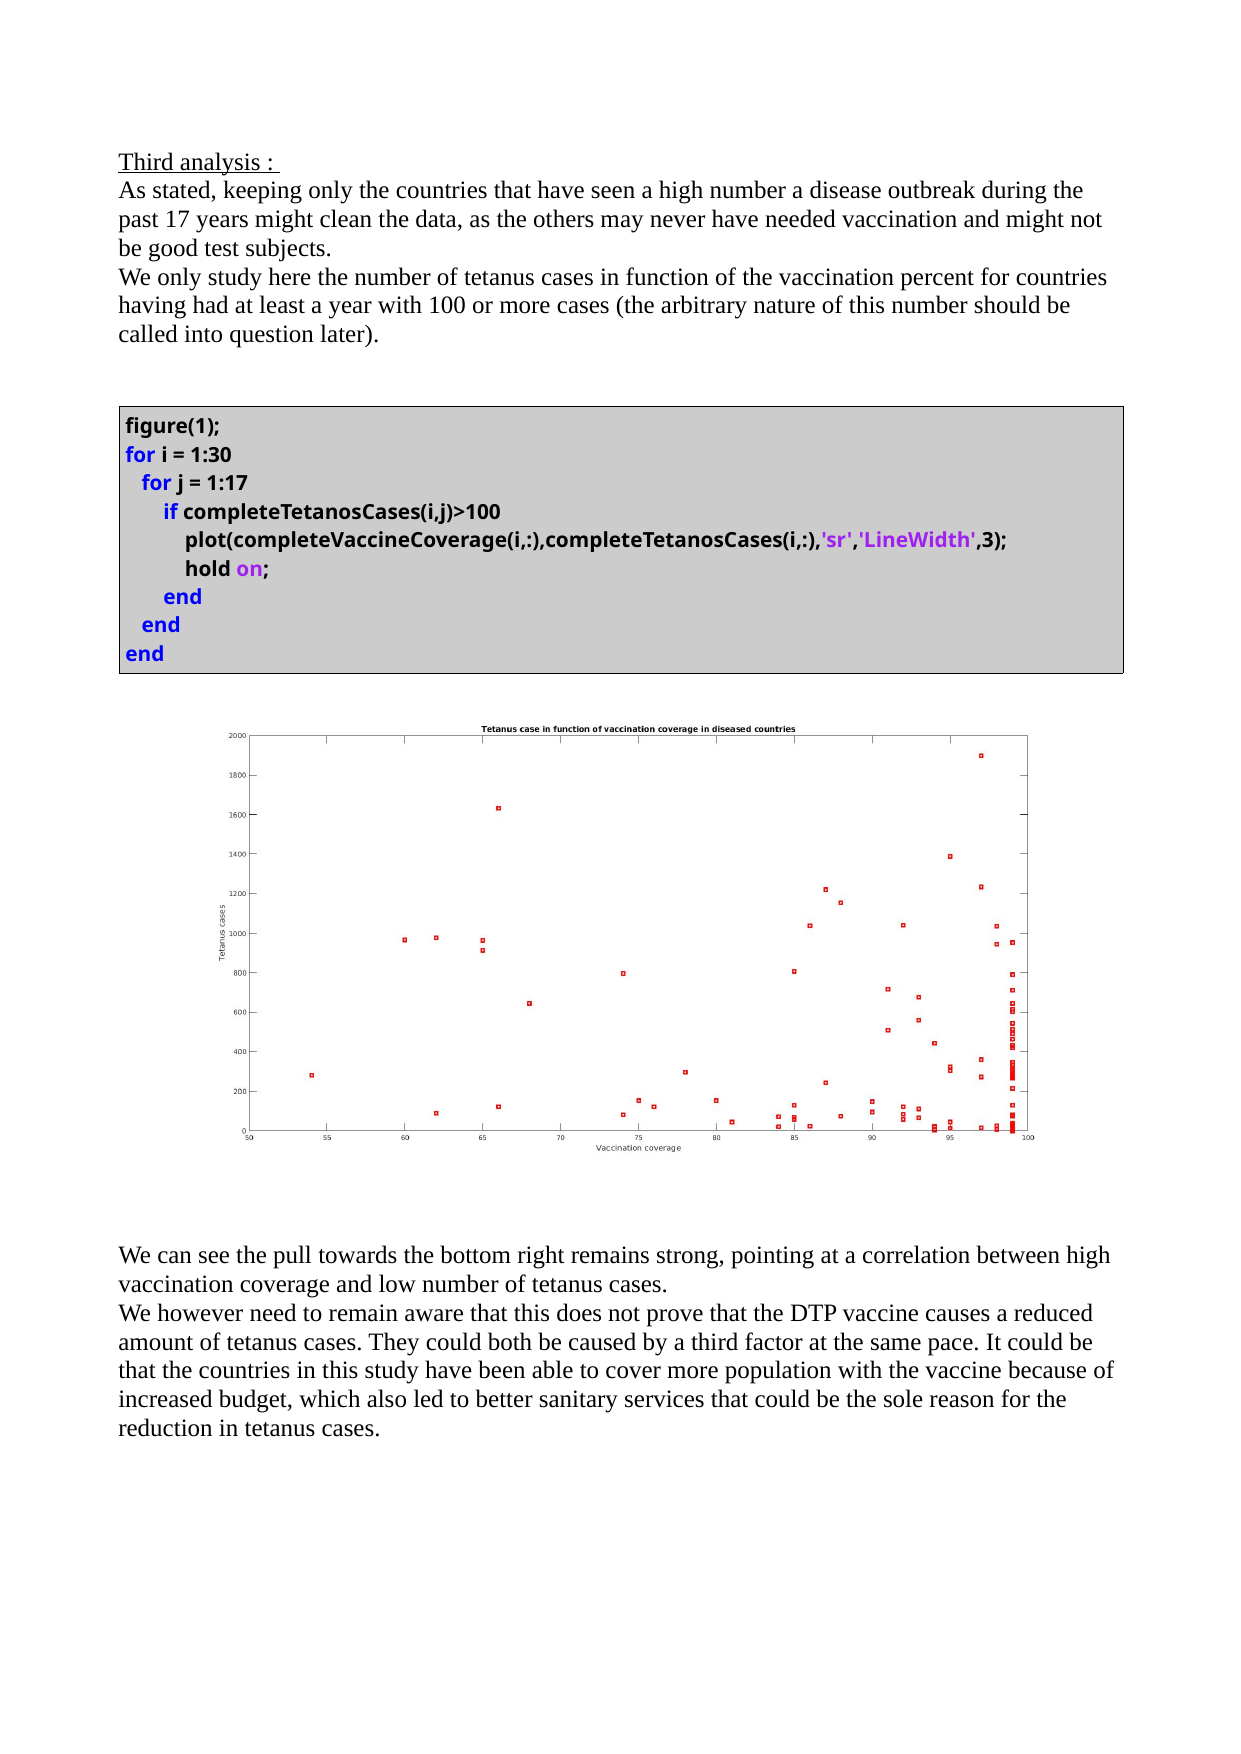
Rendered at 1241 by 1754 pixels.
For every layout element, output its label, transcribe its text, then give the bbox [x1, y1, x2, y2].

text We can see the pull towards the bottom right remains strong, pointing at a correlation between high vaccination coverage and low number of tetanus cases. [118, 1241, 1122, 1298]
text As stated, keeping only the countries that have seen a high number a disease outbreak during the past 17 years might clean the data, as the others may never have needed vaccination and might not be good test subjects. [118, 176, 1122, 262]
text Third analysis : [118, 147, 1122, 176]
table_header figure(1); for i = 1:30 for j = 1:17 if completeTetanosCases(i,j)>100 plot(completeVaccineCoverage(i,:),completeTetanosCases(i,:),'sr','LineWidth',3); hold on; end end end [120, 407, 1123, 673]
text We however need to remain aware that this does not prove that the DTP vaccine causes a reduced amount of tetanus cases. They could both be caused by a third factor at the same pace. It could be that the countries in this study have been able to cover more population with the vaccine because of increased budget, which also led to better sanitary services that could be the sole reason for the reduction in tetanus cases. [118, 1298, 1122, 1442]
picture [118, 700, 1123, 1184]
text We only study here the number of tetanus cases in function of the vaccination percent for countries having had at least a year with 100 or more cases (the arbitrary nature of this number should be called into question later). [118, 262, 1122, 348]
